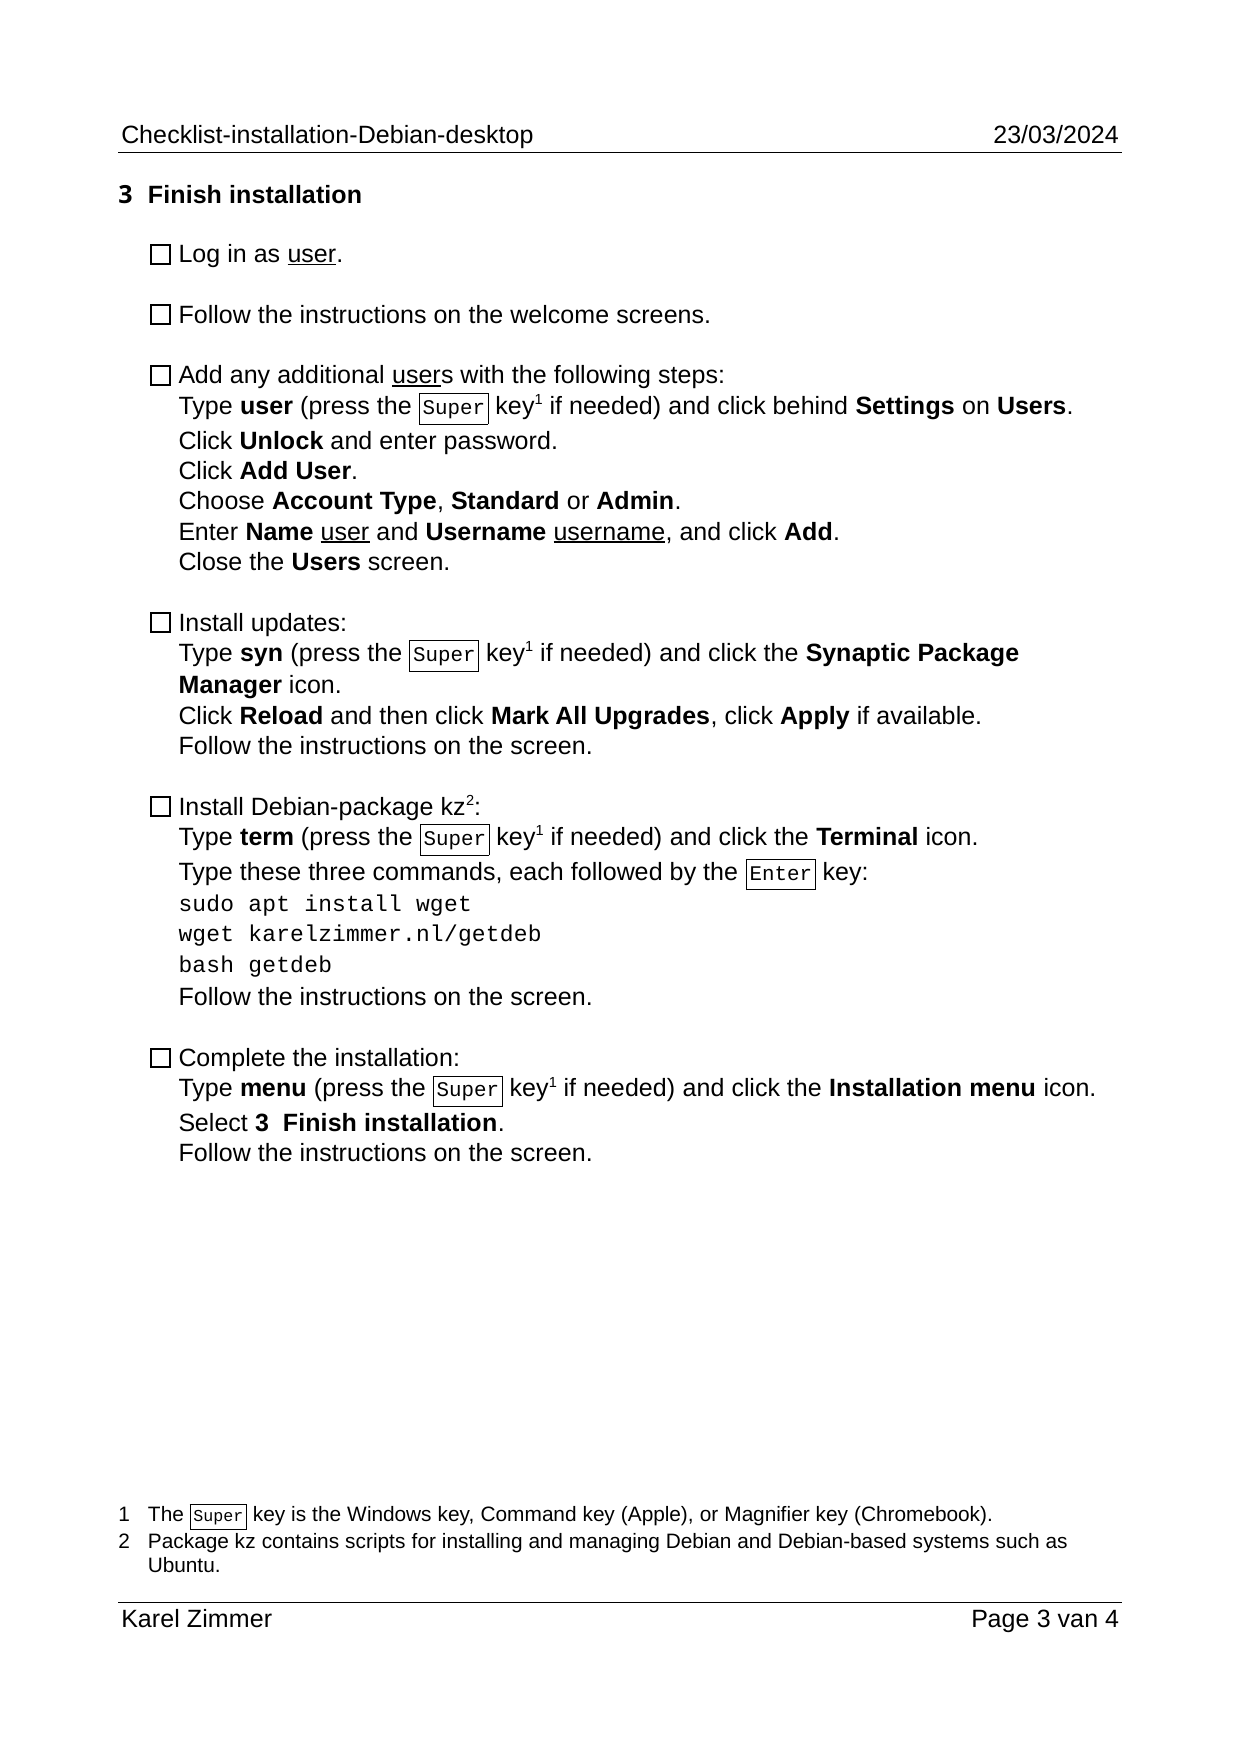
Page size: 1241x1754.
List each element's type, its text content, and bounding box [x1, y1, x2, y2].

table_cell [118, 731, 142, 761]
table_cell [142, 1138, 177, 1168]
table_cell Follow the instructions on the welcome screens. [177, 300, 1122, 330]
table_cell [142, 822, 177, 856]
table_cell [177, 761, 1122, 791]
table_cell [142, 982, 177, 1012]
table_cell Select 3 Finish installation. [177, 1108, 1122, 1138]
table_cell [142, 952, 177, 982]
table_cell [118, 391, 142, 425]
list Finish installation [118, 177, 1122, 211]
table_cell [118, 922, 142, 952]
table_cell [142, 1073, 177, 1108]
table_cell [142, 486, 177, 516]
table_header [142, 239, 177, 269]
table_cell [142, 700, 177, 731]
table_cell Type menu (press the Super key1 if needed) and click the Installation menu icon. [177, 1073, 1122, 1108]
table_cell [142, 516, 177, 547]
table_cell [142, 577, 177, 607]
table_cell [142, 1043, 177, 1073]
table_cell [142, 856, 177, 891]
table_cell [142, 891, 177, 922]
table_cell [118, 360, 142, 391]
table_header Log in as USER. [177, 239, 1122, 269]
table_cell [142, 360, 177, 391]
table_cell [118, 891, 142, 922]
table_cell [118, 607, 142, 638]
table_cell Enter Name user and Username username, and click Add. [177, 516, 1122, 547]
table_cell [177, 577, 1122, 607]
table_cell Follow the instructions on the screen. [177, 731, 1122, 761]
table_cell Click Reload and then click Mark All Upgrades, click Apply if available. [177, 700, 1122, 731]
table_cell [118, 638, 142, 700]
table_cell [118, 516, 142, 547]
table_cell Add any additional users with the following steps: [177, 360, 1122, 391]
table_cell [177, 1013, 1122, 1043]
table_cell [118, 982, 142, 1012]
table_cell wget karelzimmer.nl/getdeb [177, 922, 1122, 952]
table_cell [142, 607, 177, 638]
table_cell Type syn (press the Super key1 if needed) and click the Synaptic Package Manager icon. [177, 638, 1122, 700]
table_cell sudo apt install wget [177, 891, 1122, 922]
table_cell [177, 330, 1122, 360]
table_cell [142, 638, 177, 700]
table_cell Type term (press the Super key1 if needed) and click the Terminal icon. [177, 822, 1122, 856]
table_cell Choose Account Type, Standard or Admin. [177, 486, 1122, 516]
table_cell [118, 1013, 142, 1043]
table_cell [142, 731, 177, 761]
table_cell Complete the installation: [177, 1043, 1122, 1073]
table_cell Click Unlock and enter password. [177, 425, 1122, 456]
table_cell Close the Users screen. [177, 547, 1122, 577]
table_cell [118, 822, 142, 856]
table_cell [118, 300, 142, 330]
table_cell [142, 269, 177, 300]
table_cell [142, 391, 177, 425]
table_cell [142, 1108, 177, 1138]
table_cell Install Debian-package kz: [177, 791, 1122, 822]
table_cell Type user (press the Super key if needed) and click behind Settings on Users. [177, 391, 1122, 425]
table_cell [118, 952, 142, 982]
table_cell [142, 1013, 177, 1043]
table_cell Follow the instructions on the screen. [177, 1138, 1122, 1168]
table_cell Click Add User. [177, 456, 1122, 486]
table_cell [118, 1043, 142, 1073]
table_cell [118, 1108, 142, 1138]
table_cell [118, 761, 142, 791]
table_cell [118, 856, 142, 891]
table_cell [118, 547, 142, 577]
table_cell [118, 425, 142, 456]
table_cell [118, 700, 142, 731]
table_cell Install updates: [177, 607, 1122, 638]
table_cell [118, 791, 142, 822]
table_cell Follow the instructions on the screen. [177, 982, 1122, 1012]
table_cell [142, 425, 177, 456]
table_cell [142, 300, 177, 330]
table_cell [118, 1138, 142, 1168]
table_cell [142, 330, 177, 360]
table_cell bash getdeb [177, 952, 1122, 982]
table_cell [142, 456, 177, 486]
table_cell [118, 456, 142, 486]
table_cell [118, 486, 142, 516]
table_header [118, 239, 142, 269]
table_cell [177, 269, 1122, 300]
table_cell [118, 330, 142, 360]
table_cell [118, 269, 142, 300]
table_cell [118, 577, 142, 607]
table_cell [142, 922, 177, 952]
table_cell Type these three commands, each followed by the Enter key: [177, 856, 1122, 891]
table_cell [142, 547, 177, 577]
table_cell [142, 761, 177, 791]
table_cell [118, 1073, 142, 1108]
table_cell [142, 791, 177, 822]
